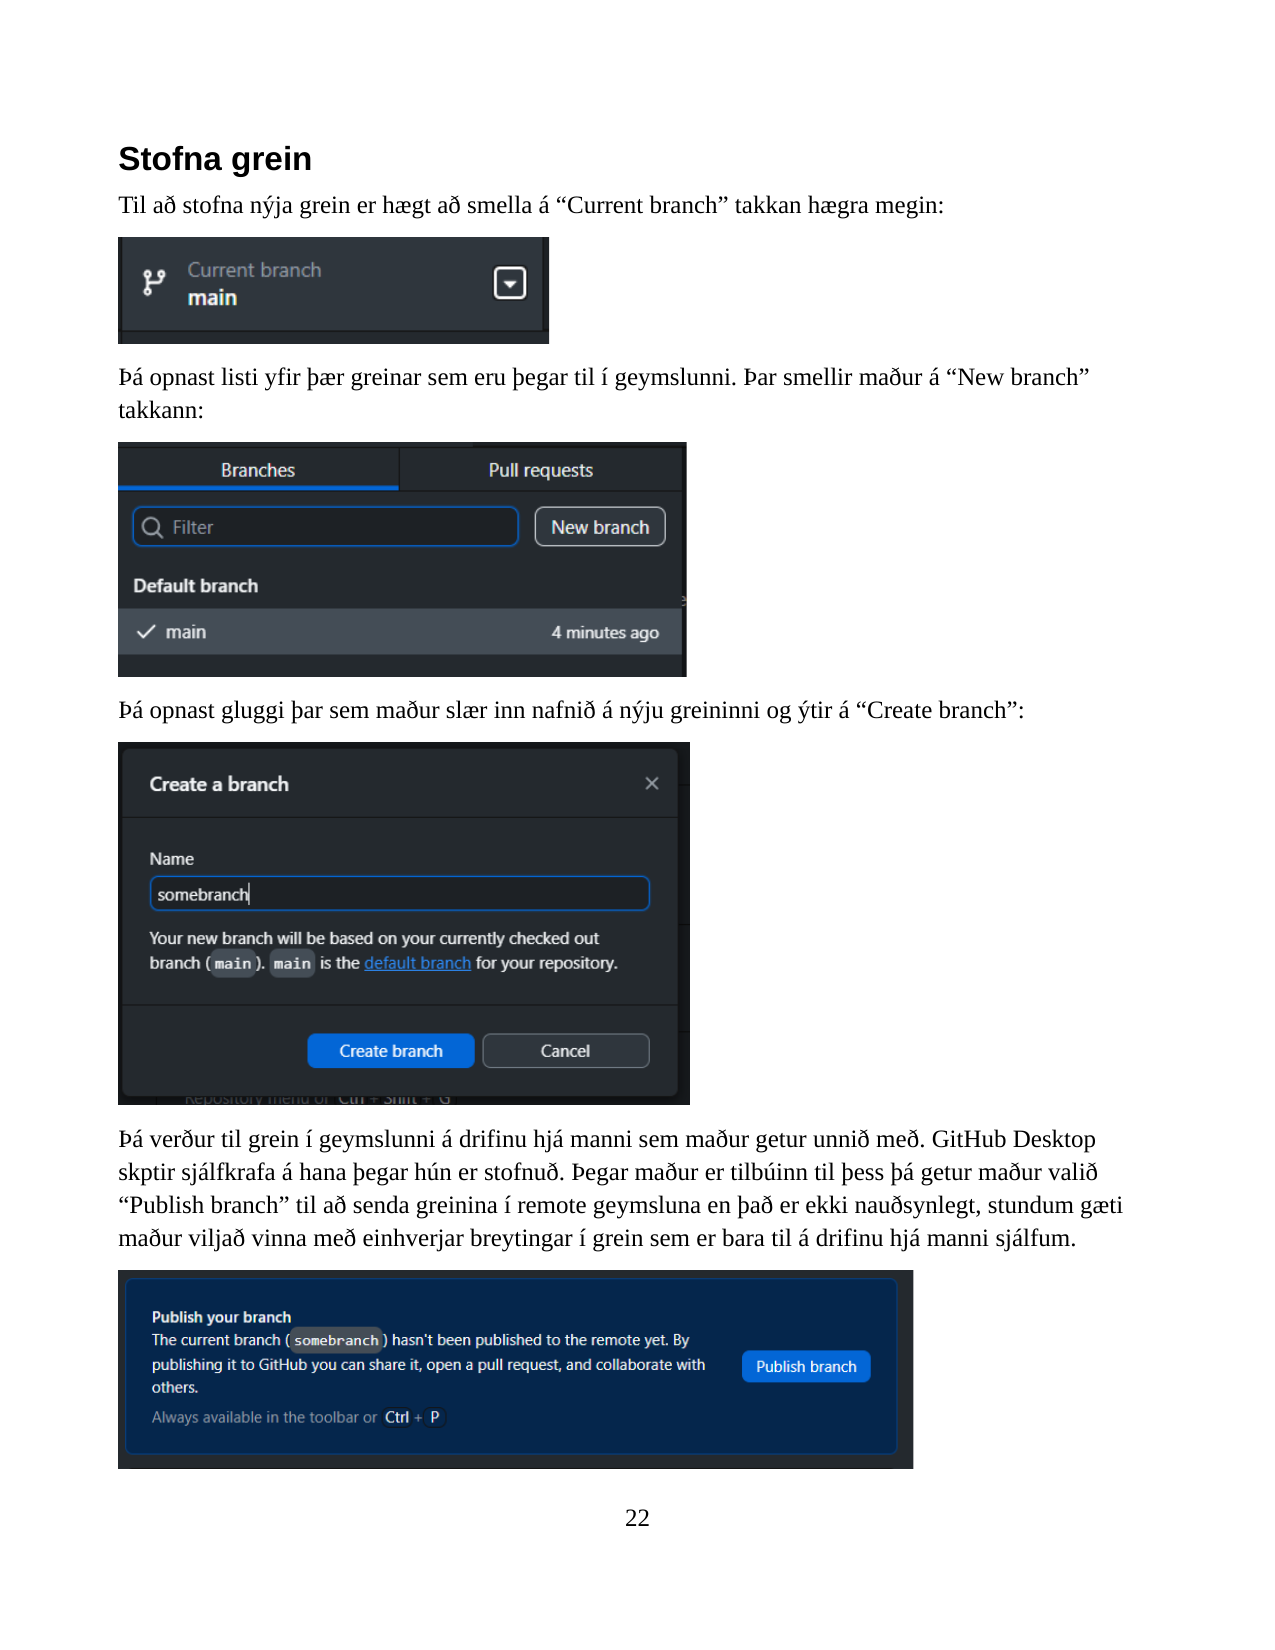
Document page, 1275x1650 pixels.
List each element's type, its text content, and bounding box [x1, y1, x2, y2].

text Til að stofna nýja grein er hægt að smella á “Current branch” takkan hægra megin: [118, 190, 1157, 219]
subtitle Stofna grein [118, 139, 1157, 177]
text Þá opnast listi yfir þær greinar sem eru þegar til í geymslunni. Þar smellir maður á “New branch” takkann: [118, 362, 1157, 424]
picture [118, 1270, 914, 1469]
text Þá opnast gluggi þar sem maður slær inn nafnið á nýju greininni og ýtir á “Create branch”: [118, 695, 1157, 724]
picture [118, 237, 550, 344]
text Þá verður til grein í geymslunni á drifinu hjá manni sem maður getur unnið með. GitHub Desktop skptir sjálfkrafa á hana þegar hún er stofnuð. Þegar maður er tilbúinn til þess þá getur maður valið “Publish branch” til að senda greinina í remote geymsluna en það er ekki nauðsynlegt, stundum gæti maður viljað vinna með einhverjar breytingar í grein sem er bara til á drifinu hjá manni sjálfum. [118, 1124, 1157, 1252]
picture [118, 442, 687, 677]
picture [118, 742, 690, 1105]
